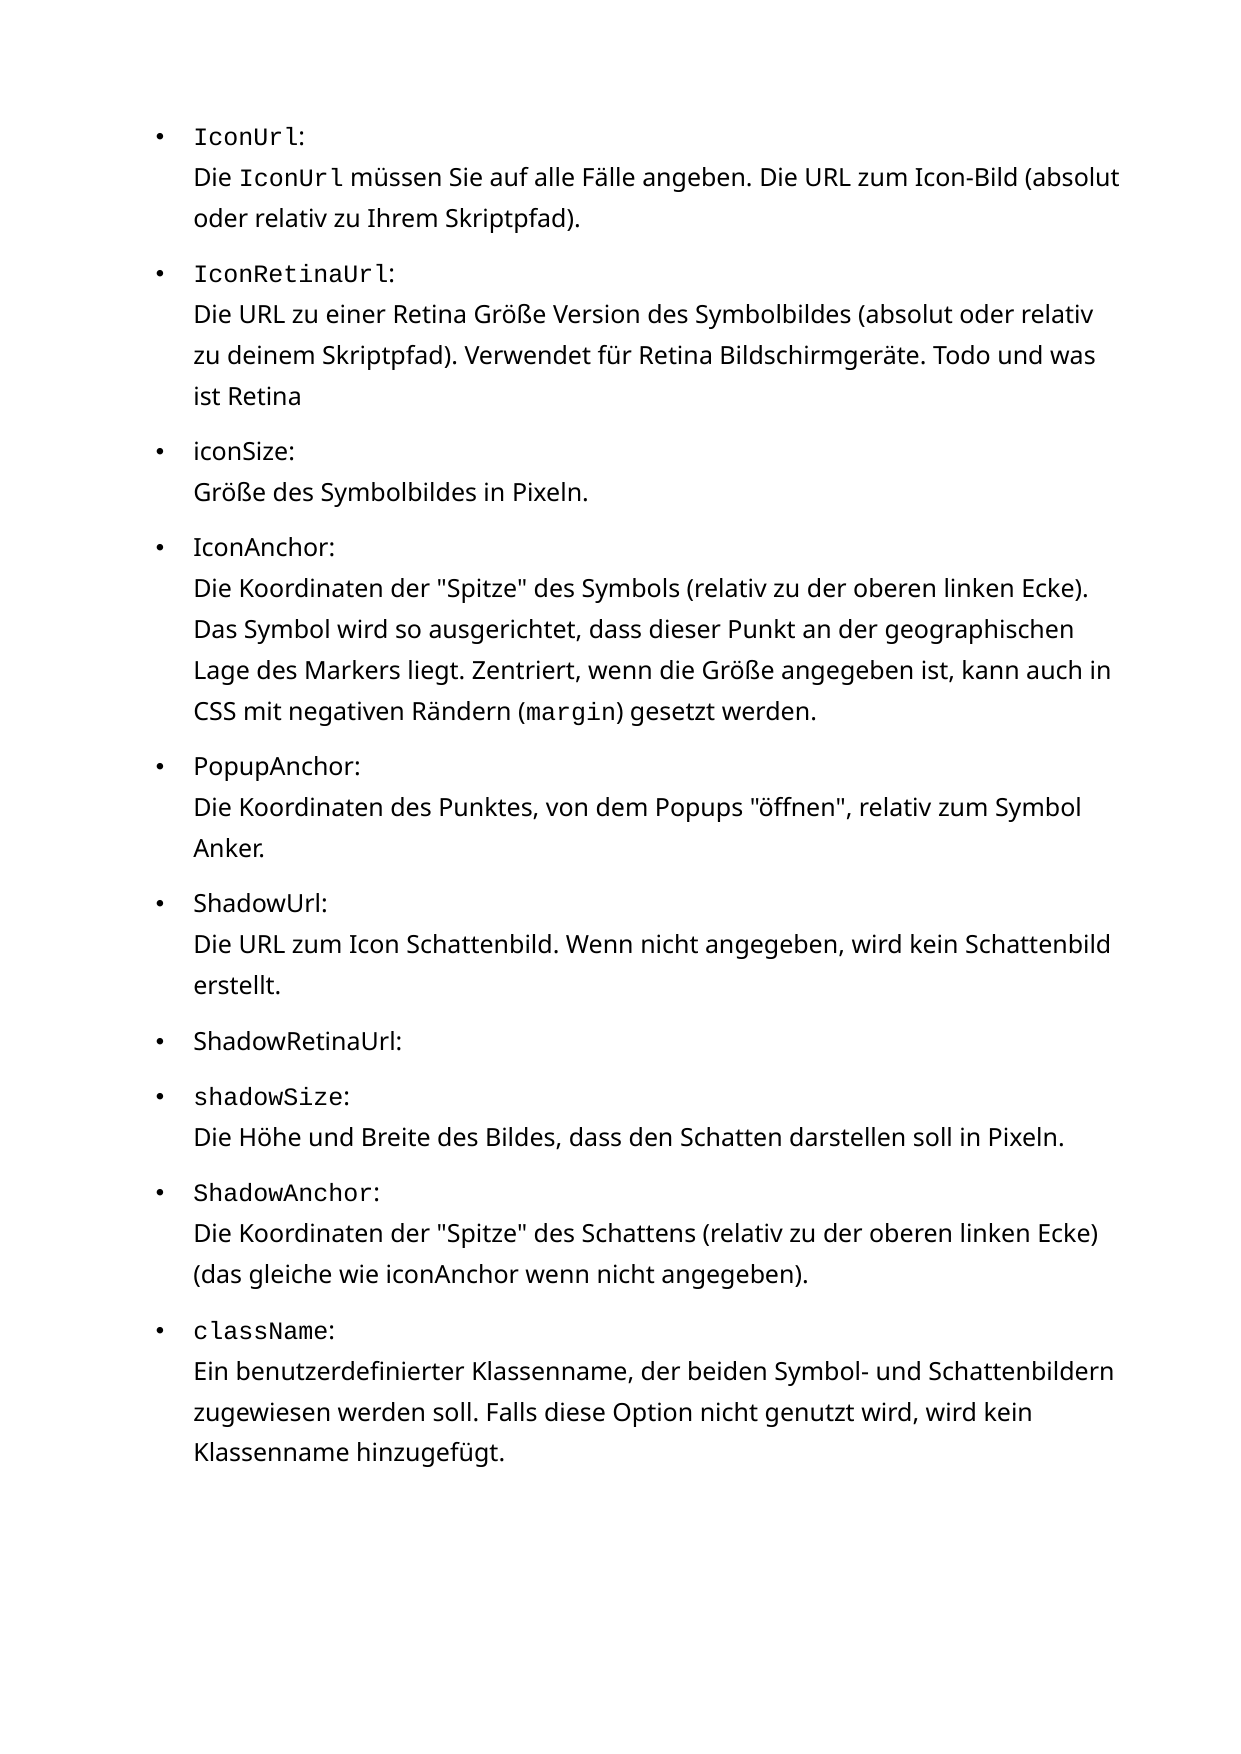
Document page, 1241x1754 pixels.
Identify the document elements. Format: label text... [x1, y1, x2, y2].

list ShadowAnchor: Die Koordinaten der "Spitze" des Schattens (relativ zu der oberen linken Ecke) (das gleiche wie iconAnchor wenn nicht angegeben). [156, 1175, 1122, 1291]
list ShadowUrl: Die URL zum Icon Schattenbild. Wenn nicht angegeben, wird kein Schattenbild erstellt. [156, 886, 1122, 1002]
list IconAnchor: Die Koordinaten der "Spitze" des Symbols (relativ zu der oberen linken Ecke). Das Symbol wird so ausgerichtet, dass dieser Punkt an der geographischen Lage des Markers liegt. Zentriert, wenn die Größe angegeben ist, kann auch in CSS mit negativen Rändern (margin) gesetzt werden. [156, 530, 1122, 728]
list iconSize: Größe des Symbolbildes in Pixeln. [156, 434, 1122, 509]
list ShadowRetinaUrl: [156, 1023, 1122, 1057]
list shadowSize: Die Höhe und Breite des Bildes, dass den Schatten darstellen soll in Pixeln. [156, 1078, 1122, 1154]
list className: Ein benutzerdefinierter Klassenname, der beiden Symbol- und Schattenbildern zugewiesen werden soll. Falls diese Option nicht genutzt wird, wird kein Klassenname hinzugefügt. [156, 1312, 1122, 1469]
list IconRetinaUrl: Die URL zu einer Retina Größe Version des Symbolbildes (absolut oder relativ zu deinem Skriptpfad). Verwendet für Retina Bildschirmgeräte. Todo und was ist Retina [156, 256, 1122, 412]
list PopupAnchor: Die Koordinaten des Punktes, von dem Popups "öffnen", relativ zum Symbol Anker. [156, 749, 1122, 865]
list IconUrl: Die IconUrl müssen Sie auf alle Fälle angeben. Die URL zum Icon-Bild (absolut oder relativ zu Ihrem Skriptpfad). [156, 118, 1122, 234]
